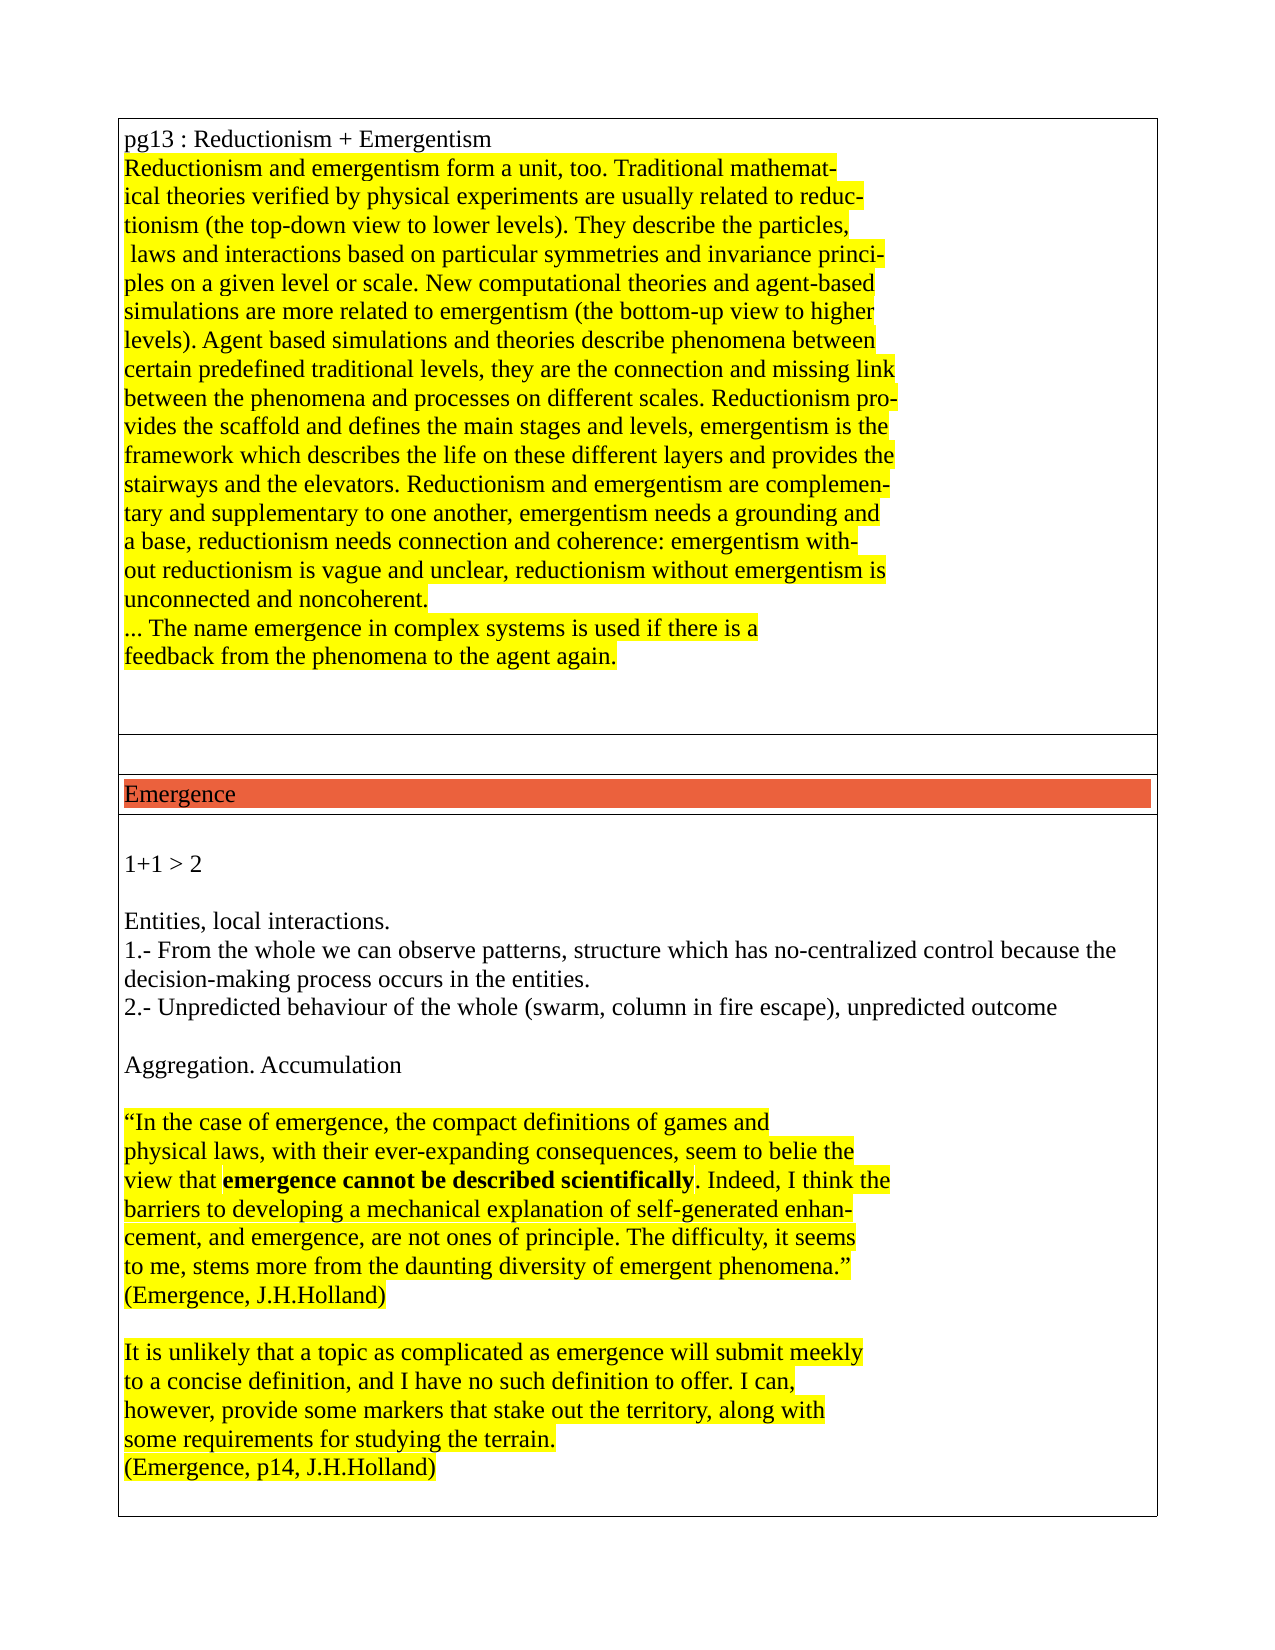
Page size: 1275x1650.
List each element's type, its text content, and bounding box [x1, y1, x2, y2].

table_cell Emergence [119, 775, 1157, 814]
table_cell [119, 735, 1157, 774]
table_cell pg13 : Reductionism + Emergentism Reductionism and emergentism form a unit, too. Traditional mathemat- ical theories verified by physical experiments are usually related to reduc- tionism (the top-down view to lower levels). They describe the particles, laws and interactions based on particular symmetries and invariance princi- ples on a given level or scale. New computational theories and agent-based simulations are more related to emergentism (the bottom-up view to higher levels). Agent based simulations and theories describe phenomena between certain predefined traditional levels, they are the connection and missing link between the phenomena and processes on different scales. Reductionism pro- vides the scaffold and defines the main stages and levels, emergentism is the framework which describes the life on these different layers and provides the stairways and the elevators. Reductionism and emergentism are complemen- tary and supplementary to one another, emergentism needs a grounding and a base, reductionism needs connection and coherence: emergentism with- out reductionism is vague and unclear, reductionism without emergentism is unconnected and noncoherent. ... The name emergence in complex systems is used if there is a feedback from the phenomena to the agent again. [119, 119, 1157, 733]
table_cell 1+1 > 2 Entities, local interactions. 1.- From the whole we can observe patterns, structure which has no-centralized control because the decision-making process occurs in the entities. 2.- Unpredicted behaviour of the whole (swarm, column in fire escape), unpredicted outcome Aggregation. Accumulation “In the case of emergence, the compact definitions of games and physical laws, with their ever-expanding consequences, seem to belie the view that emergence cannot be described scientifically. Indeed, I think the barriers to developing a mechanical explanation of self-generated enhan- cement, and emergence, are not ones of principle. The difficulty, it seems to me, stems more from the daunting diversity of emergent phenomena.” (Emergence, J.H.Holland) It is unlikely that a topic as complicated as emergence will submit meekly to a concise definition, and I have no such definition to offer. I can, however, provide some markers that stake out the territory, along with some requirements for studying the terrain. (Emergence, p14, J.H.Holland) [119, 815, 1157, 1516]
